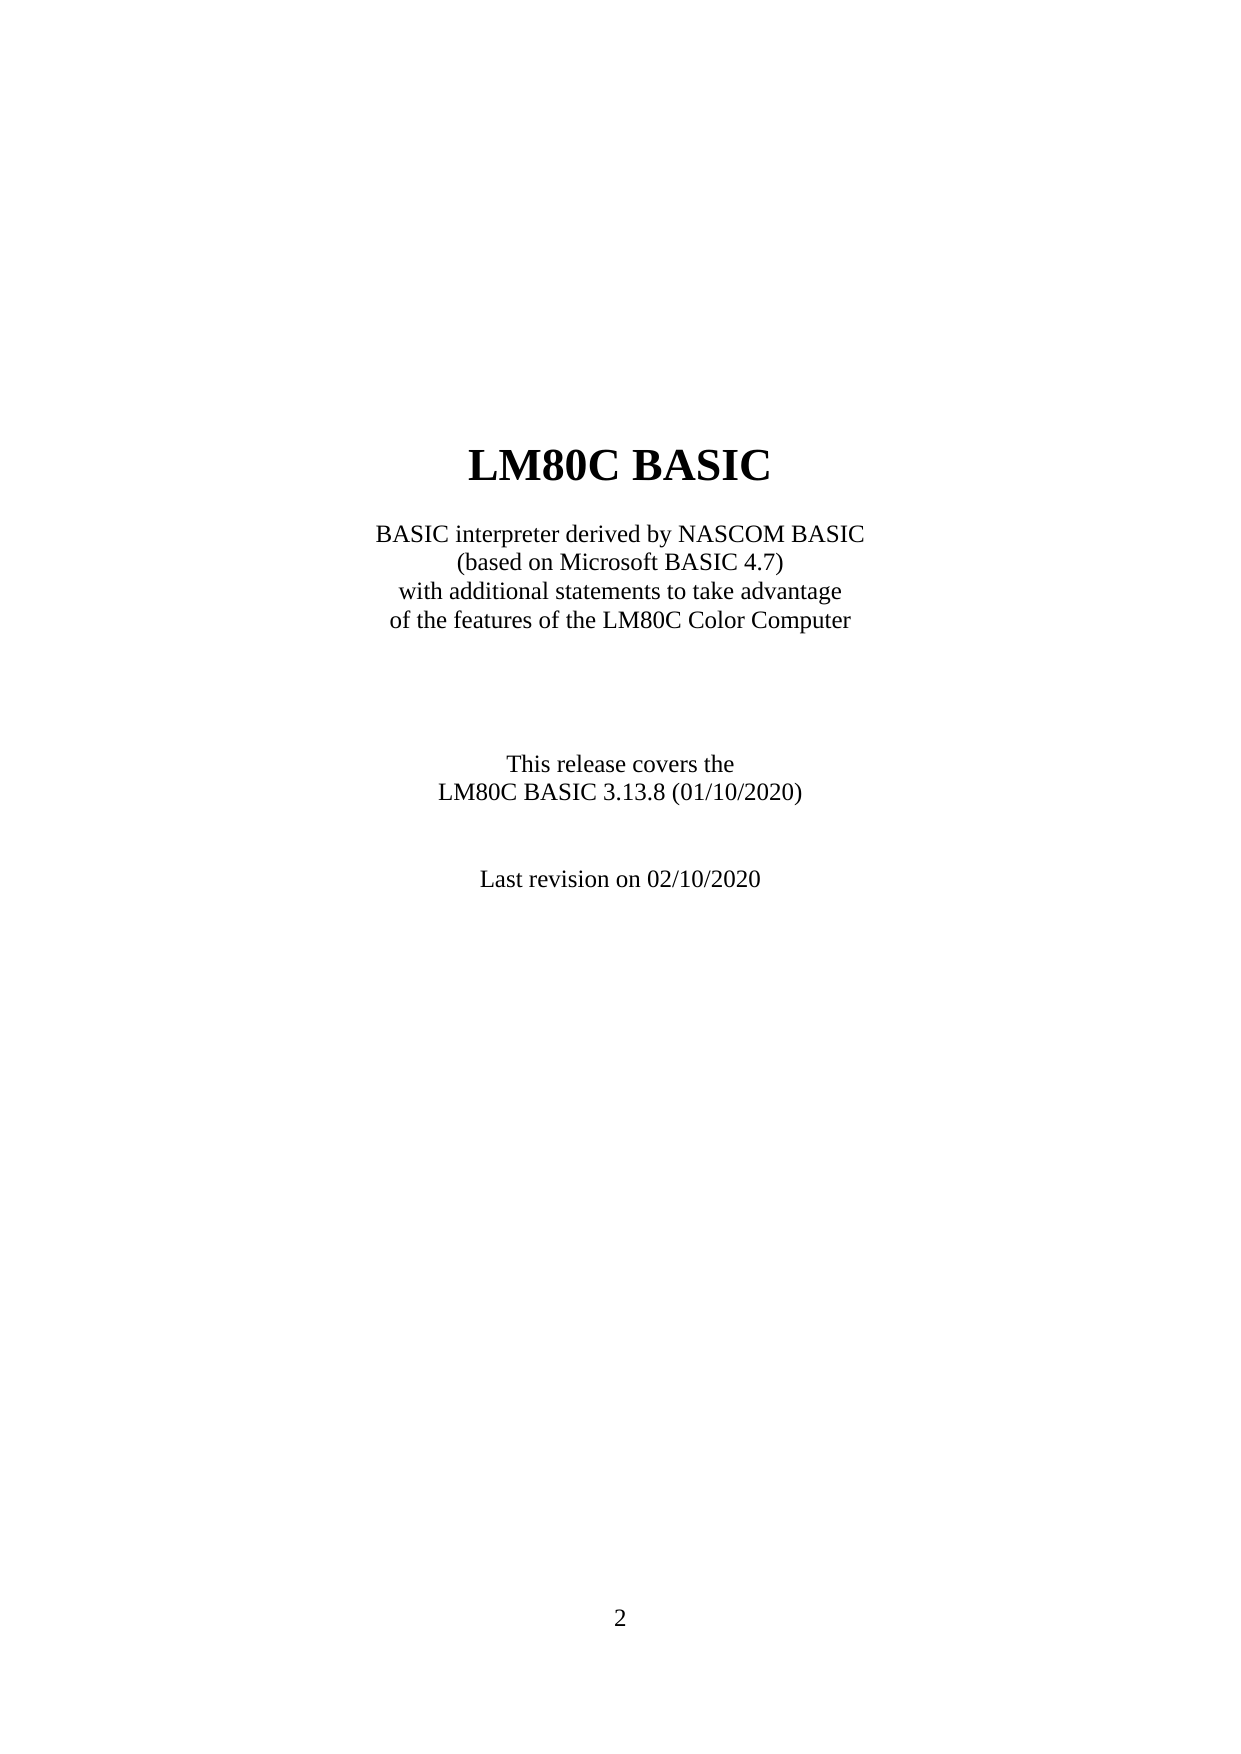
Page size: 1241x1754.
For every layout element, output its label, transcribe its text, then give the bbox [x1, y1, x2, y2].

text (based on Microsoft BASIC 4.7) [121, 547, 1119, 576]
text Last revision on 02/10/2020 [121, 864, 1119, 892]
text with additional statements to take advantage [121, 576, 1119, 605]
text of the features of the LM80C Color Computer [121, 605, 1119, 634]
text This release covers the [121, 749, 1119, 777]
text LM80C BASIC 3.13.8 (01/10/2020) [121, 777, 1119, 806]
text LM80C BASIC [121, 437, 1119, 490]
text BASIC interpreter derived by NASCOM BASIC [121, 519, 1119, 547]
